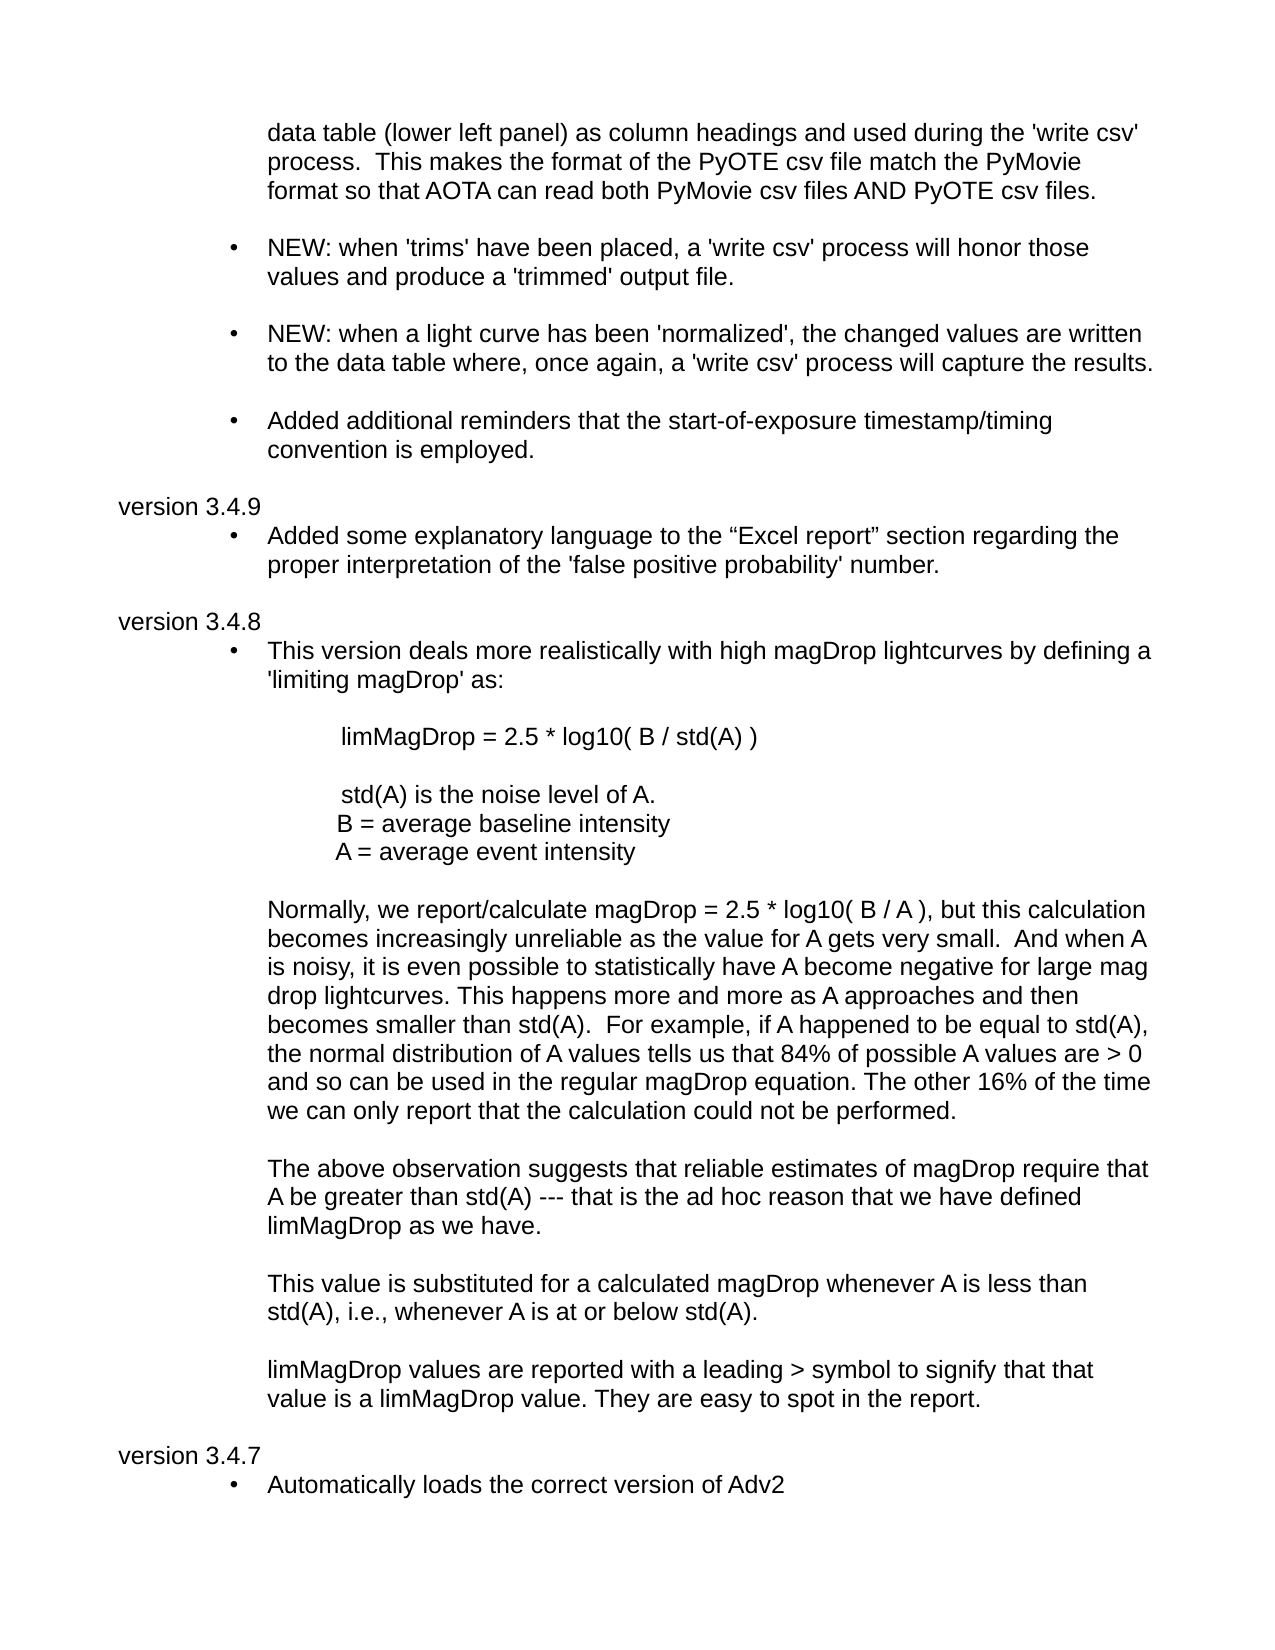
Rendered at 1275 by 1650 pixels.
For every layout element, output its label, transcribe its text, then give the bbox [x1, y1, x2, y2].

text version 3.4.7 [118, 1441, 1157, 1470]
list B = average baseline intensity A = average event intensity Normally, we report/calculate magDrop = 2.5 * log10( B / A ), but this calculation becomes increasingly unreliable as the value for A gets very small. And when A is noisy, it is even possible to statistically have A become negative for large mag drop lightcurves. This happens more and more as A approaches and then becomes smaller than std(A). For example, if A happened to be equal to std(A), the normal distribution of A values tells us that 84% of possible A values are > 0 and so can be used in the regular magDrop equation. The other 16% of the time we can only report that the calculation could not be performed. The above observation suggests that reliable estimates of magDrop require that A be greater than std(A) --- that is the ad hoc reason that we have defined limMagDrop as we have. This value is substituted for a calculated magDrop whenever A is less than std(A), i.e., whenever A is at or below std(A). limMagDrop values are reported with a leading > symbol to signify that that value is a limMagDrop value. They are easy to spot in the report. [229, 809, 1157, 1412]
text version 3.4.9 [118, 492, 1157, 521]
list NEW: when 'trims' have been placed, a 'write csv' process will honor those values and produce a 'trimmed' output file. [229, 233, 1157, 319]
text version 3.4.8 [118, 607, 1157, 636]
list This version deals more realistically with high magDrop lightcurves by defining a 'limiting magDrop' as: limMagDrop = 2.5 * log10( B / std(A) ) std(A) is the noise level of A. [229, 636, 1157, 809]
list Automatically loads the correct version of Adv2 [229, 1470, 1157, 1527]
list Added additional reminders that the start-of-exposure timestamp/timing convention is employed. [229, 406, 1157, 463]
list data table (lower left panel) as column headings and used during the 'write csv' process. This makes the format of the PyOTE csv file match the PyMovie format so that AOTA can read both PyMovie csv files AND PyOTE csv files. [229, 118, 1157, 233]
list Added some explanatory language to the “Excel report” section regarding the proper interpretation of the 'false positive probability' number. [229, 521, 1157, 607]
list NEW: when a light curve has been 'normalized', the changed values are written to the data table where, once again, a 'write csv' process will capture the results. [229, 319, 1157, 406]
